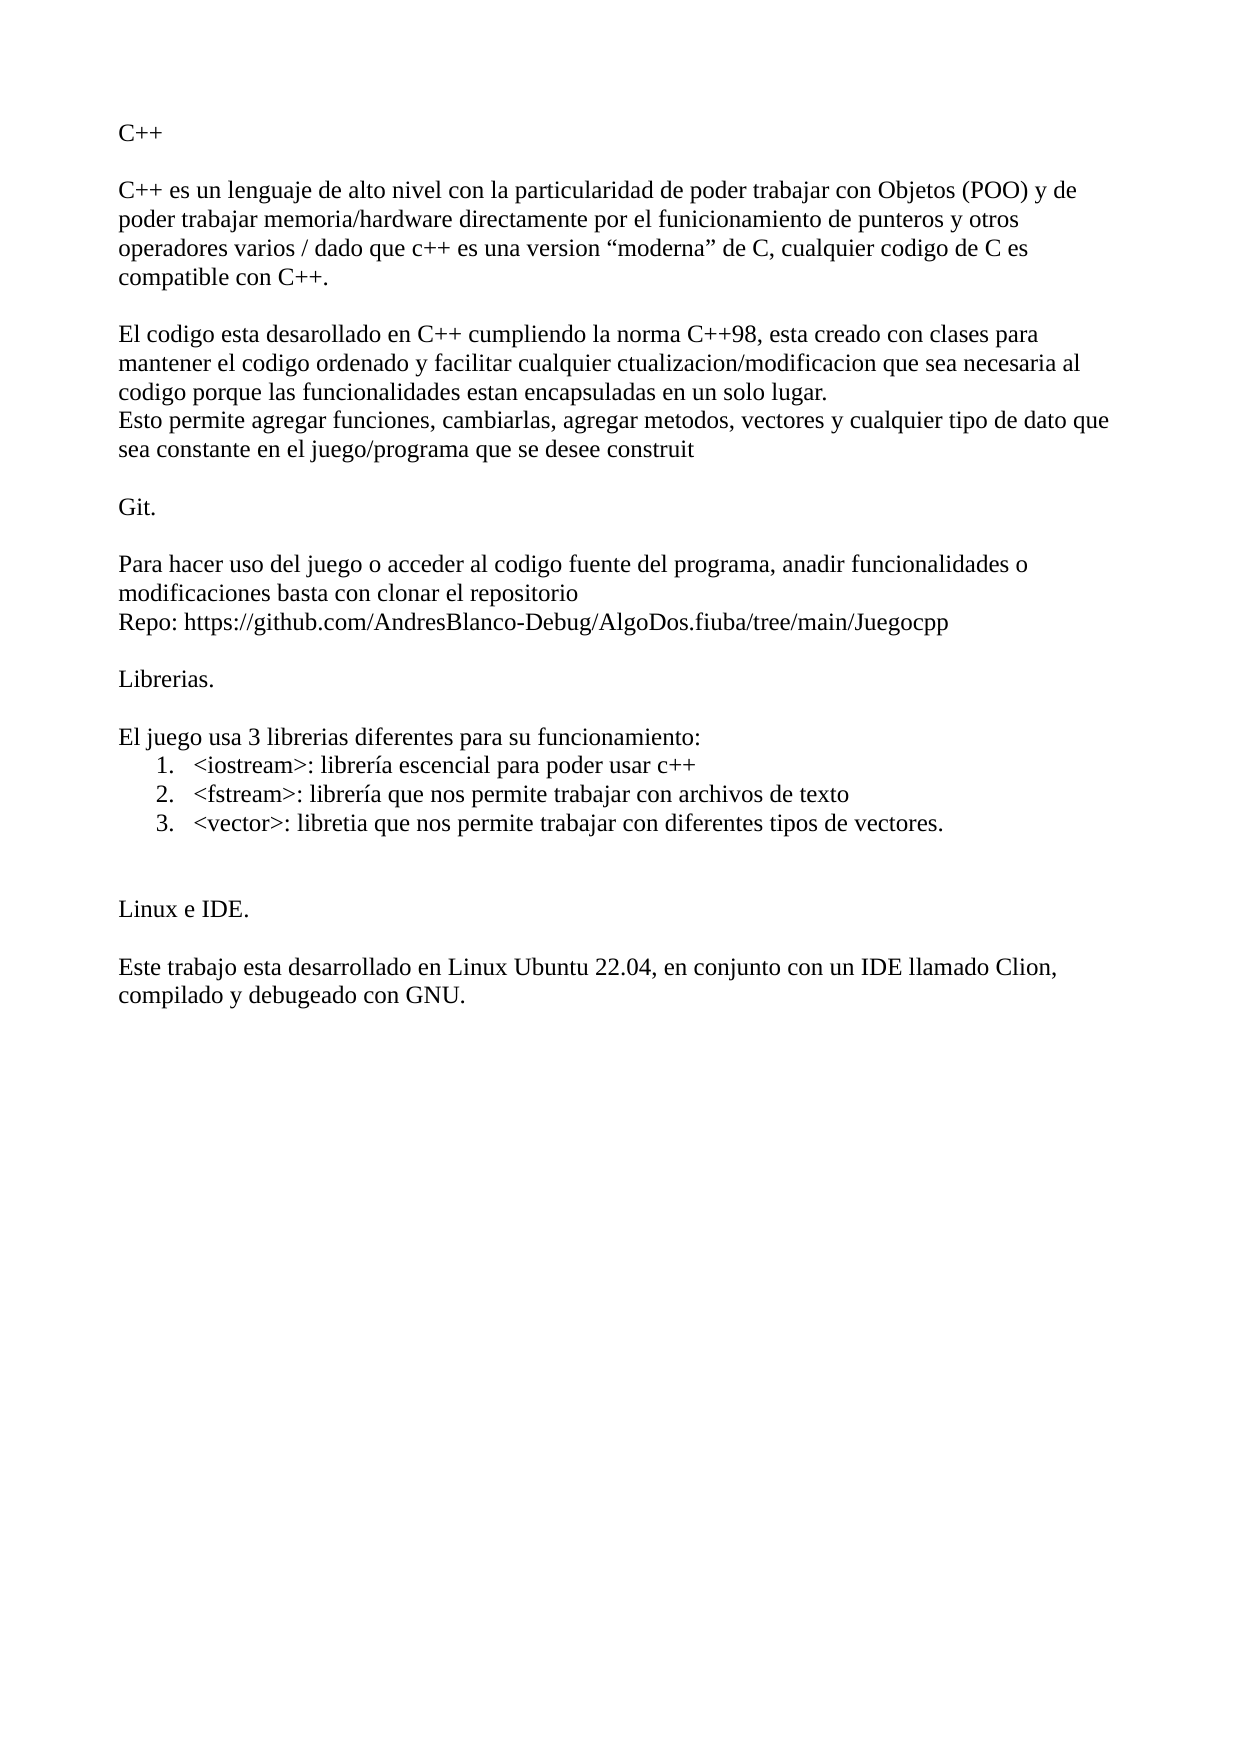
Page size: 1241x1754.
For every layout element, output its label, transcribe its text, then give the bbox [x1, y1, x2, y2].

text C++ es un lenguaje de alto nivel con la particularidad de poder trabajar con Objetos (POO) y de poder trabajar memoria/hardware directamente por el funicionamiento de punteros y otros operadores varios / dado que c++ es una version “moderna” de C, cualquier codigo de C es compatible con C++. [118, 176, 1122, 291]
text Para hacer uso del juego o acceder al codigo fuente del programa, anadir funcionalidades o modificaciones basta con clonar el repositorio Repo: https://github.com/AndresBlanco-Debug/AlgoDos.fiuba/tree/main/Juegocpp [118, 549, 1122, 636]
list <fstream>: librería que nos permite trabajar con archivos de texto [156, 779, 1122, 808]
text Esto permite agregar funciones, cambiarlas, agregar metodos, vectores y cualquier tipo de dato que sea constante en el juego/programa que se desee construit [118, 406, 1122, 463]
text El juego usa 3 librerias diferentes para su funcionamiento: [118, 722, 1122, 751]
list <iostream>: librería escencial para poder usar c++ [156, 751, 1122, 779]
text Linux e IDE. [118, 894, 1122, 923]
text C++ [118, 118, 1122, 147]
text Este trabajo esta desarrollado en Linux Ubuntu 22.04, en conjunto con un IDE llamado Clion, compilado y debugeado con GNU. [118, 952, 1122, 1009]
text Git. [118, 492, 1122, 521]
text Librerias. [118, 664, 1122, 693]
list <vector>: libretia que nos permite trabajar con diferentes tipos de vectores. [156, 808, 1122, 837]
text El codigo esta desarollado en C++ cumpliendo la norma C++98, esta creado con clases para mantener el codigo ordenado y facilitar cualquier ctualizacion/modificacion que sea necesaria al codigo porque las funcionalidades estan encapsuladas en un solo lugar. [118, 291, 1122, 406]
